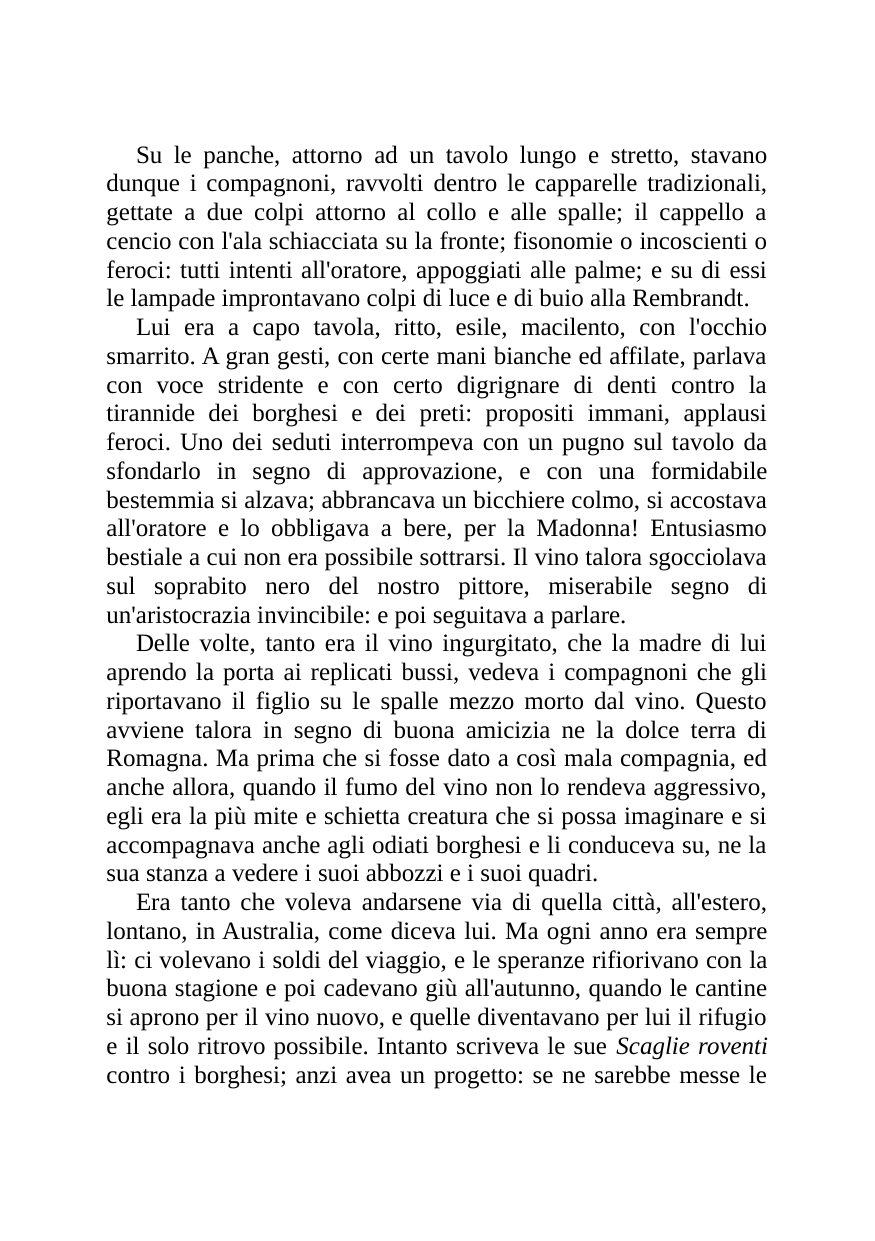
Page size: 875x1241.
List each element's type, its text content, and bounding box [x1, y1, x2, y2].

text Era tanto che voleva andarsene via di quella città, all'estero, lontano, in Australia, come diceva lui. Ma ogni anno era sempre lì: ci volevano i soldi del viaggio, e le speranze rifiorivano con la buona stagione e poi cadevano giù all'autunno, quando le cantine si aprono per il vino nuovo, e quelle diventavano per lui il rifugio e il solo ritrovo possibile. Intanto scriveva le sue Scaglie roventi contro i borghesi; anzi avea un progetto: se ne sarebbe messe le [106, 887, 768, 1088]
text Lui era a capo tavola, ritto, esile, macilento, con l'occhio smarrito. A gran gesti, con certe mani bianche ed affilate, parlava con voce stridente e con certo digrignare di denti contro la tirannide dei borghesi e dei preti: propositi immani, applausi feroci. Uno dei seduti interrompeva con un pugno sul tavolo da sfondarlo in segno di approvazione, e con una formidabile bestemmia si alzava; abbrancava un bicchiere colmo, si accostava all'oratore e lo obbligava a bere, per la Madonna! Entusiasmo bestiale a cui non era possibile sottrarsi. Il vino talora sgocciolava sul soprabito nero del nostro pittore, miserabile segno di un'aristocrazia invincibile: e poi seguitava a parlare. [106, 312, 768, 628]
text Su le panche, attorno ad un tavolo lungo e stretto, stavano dunque i compagnoni, ravvolti dentro le capparelle tradizionali, gettate a due colpi attorno al collo e alle spalle; il cappello a cencio con l'ala schiacciata su la fronte; fisonomie o incoscienti o feroci: tutti intenti all'oratore, appoggiati alle palme; e su di essi le lampade improntavano colpi di luce e di buio alla Rembrandt. [106, 140, 768, 312]
text Delle volte, tanto era il vino ingurgitato, che la madre di lui aprendo la porta ai replicati bussi, vedeva i compagnoni che gli riportavano il figlio su le spalle mezzo morto dal vino. Questo avviene talora in segno di buona amicizia ne la dolce terra di Romagna. Ma prima che si fosse dato a così mala compagnia, ed anche allora, quando il fumo del vino non lo rendeva aggressivo, egli era la più mite e schietta creatura che si possa imaginare e si accompagnava anche agli odiati borghesi e li conduceva su, ne la sua stanza a vedere i suoi abbozzi e i suoi quadri. [106, 628, 768, 887]
